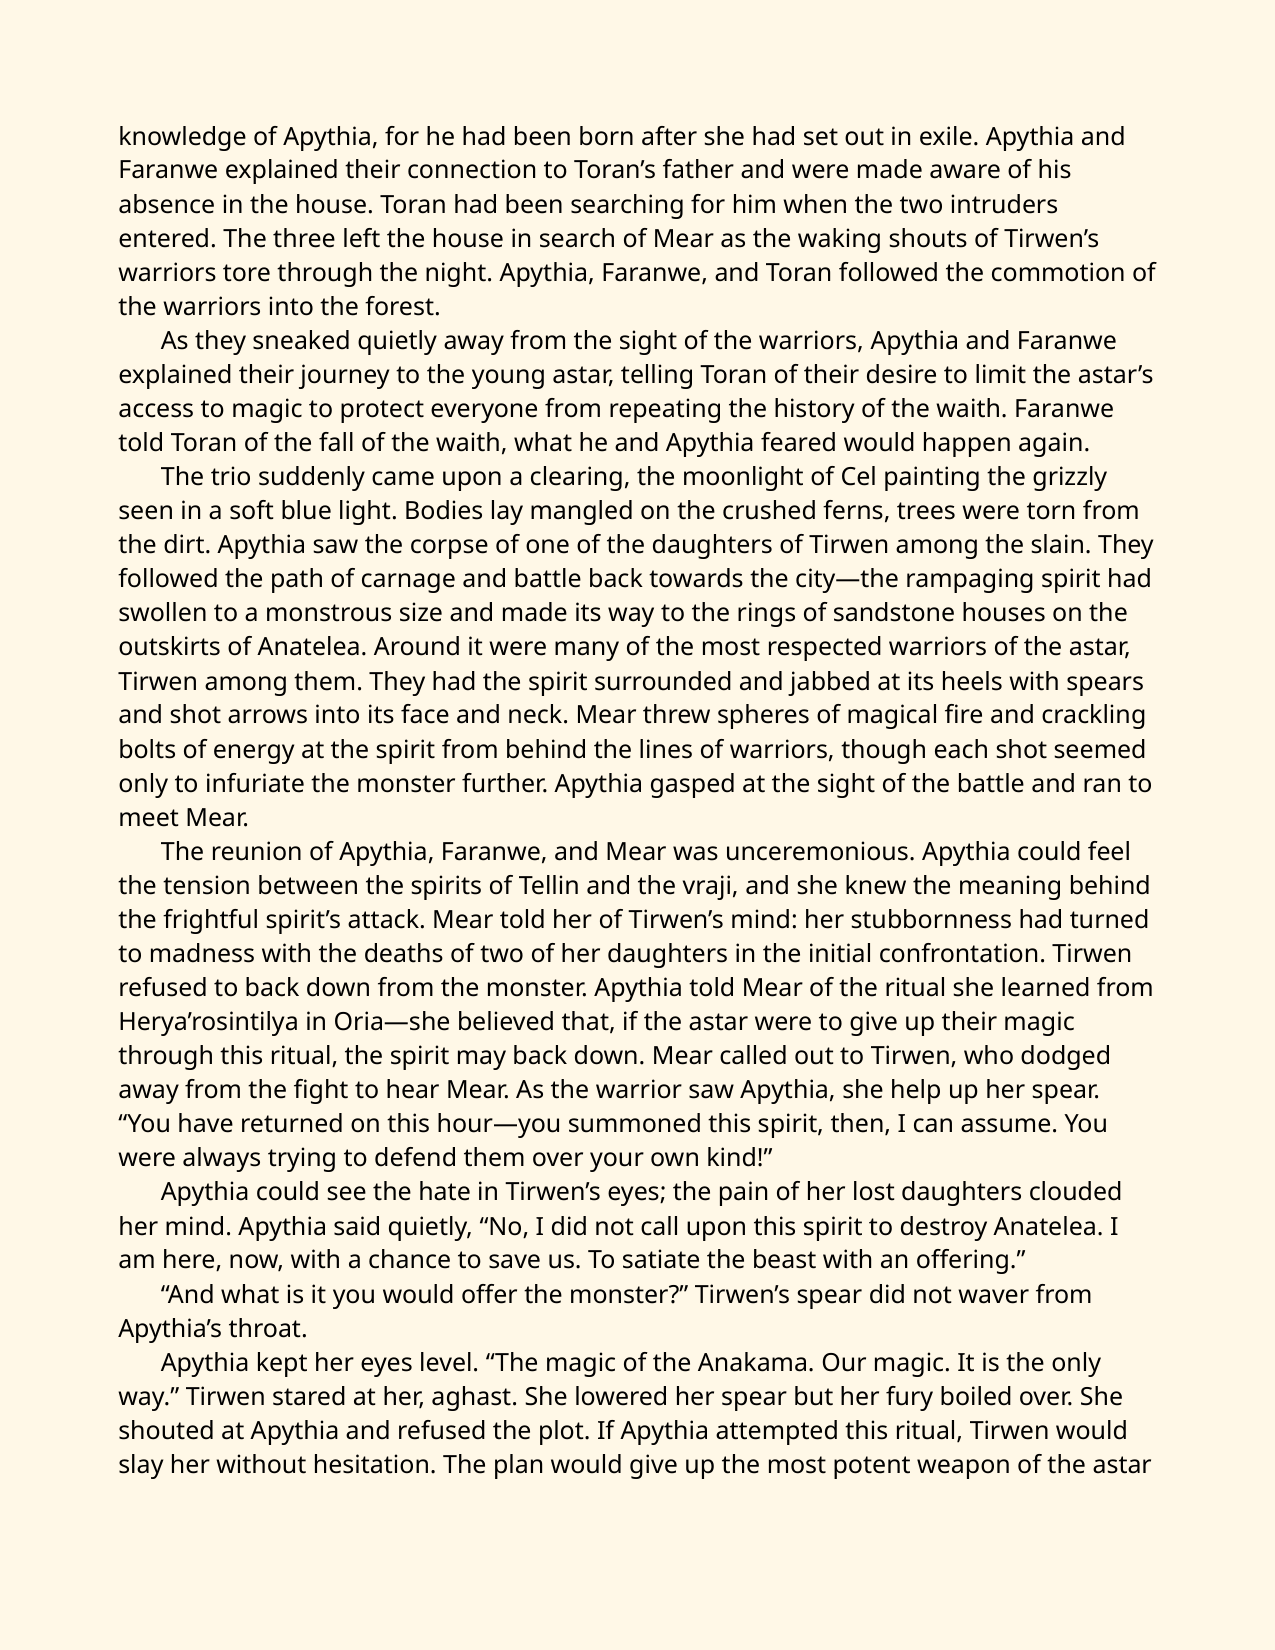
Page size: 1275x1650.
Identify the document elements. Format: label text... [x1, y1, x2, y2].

text Apythia kept her eyes level. “The magic of the Anakama. Our magic. It is the only way.” Tirwen stared at her, aghast. She lowered her spear but her fury boiled over. She shouted at Apythia and refused the plot. If Apythia attempted this ritual, Tirwen would slay her without hesitation. The plan would give up the most potent weapon of the astar [118, 1344, 1157, 1481]
text Apythia could see the hate in Tirwen’s eyes; the pain of her lost daughters clouded her mind. Apythia said quietly, “No, I did not call upon this spirit to destroy Anatelea. I am here, now, with a chance to save us. To satiate the beast with an offering.” [118, 1174, 1157, 1276]
text The trio suddenly came upon a clearing, the moonlight of Cel painting the grizzly seen in a soft blue light. Bodies lay mangled on the crushed ferns, trees were torn from the dirt. Apythia saw the corpse of one of the daughters of Tirwen among the slain. They followed the path of carnage and battle back towards the city—the rampaging spirit had swollen to a monstrous size and made its way to the rings of sandstone houses on the outskirts of Anatelea. Around it were many of the most respected warriors of the astar, Tirwen among them. They had the spirit surrounded and jabbed at its heels with spears and shot arrows into its face and neck. Mear threw spheres of magical fire and crackling bolts of energy at the spirit from behind the lines of warriors, though each shot seemed only to infuriate the monster further. Apythia gasped at the sight of the battle and ran to meet Mear. [118, 459, 1157, 833]
text As they sneaked quietly away from the sight of the warriors, Apythia and Faranwe explained their journey to the young astar, telling Toran of their desire to limit the astar’s access to magic to protect everyone from repeating the history of the waith. Faranwe told Toran of the fall of the waith, what he and Apythia feared would happen again. [118, 322, 1157, 459]
text “And what is it you would offer the monster?” Tirwen’s spear did not waver from Apythia’s throat. [118, 1276, 1157, 1344]
text The reunion of Apythia, Faranwe, and Mear was unceremonious. Apythia could feel the tension between the spirits of Tellin and the vraji, and she knew the meaning behind the frightful spirit’s attack. Mear told her of Tirwen’s mind: her stubbornness had turned to madness with the deaths of two of her daughters in the initial confrontation. Tirwen refused to back down from the monster. Apythia told Mear of the ritual she learned from Herya’rosintilya in Oria—she believed that, if the astar were to give up their magic through this ritual, the spirit may back down. Mear called out to Tirwen, who dodged away from the fight to hear Mear. As the warrior saw Apythia, she help up her spear. “You have returned on this hour—you summoned this spirit, then, I can assume. You were always trying to defend them over your own kind!” [118, 833, 1157, 1174]
text knowledge of Apythia, for he had been born after she had set out in exile. Apythia and Faranwe explained their connection to Toran’s father and were made aware of his absence in the house. Toran had been searching for him when the two intruders entered. The three left the house in search of Mear as the waking shouts of Tirwen’s warriors tore through the night. Apythia, Faranwe, and Toran followed the commotion of the warriors into the forest. [118, 118, 1157, 322]
